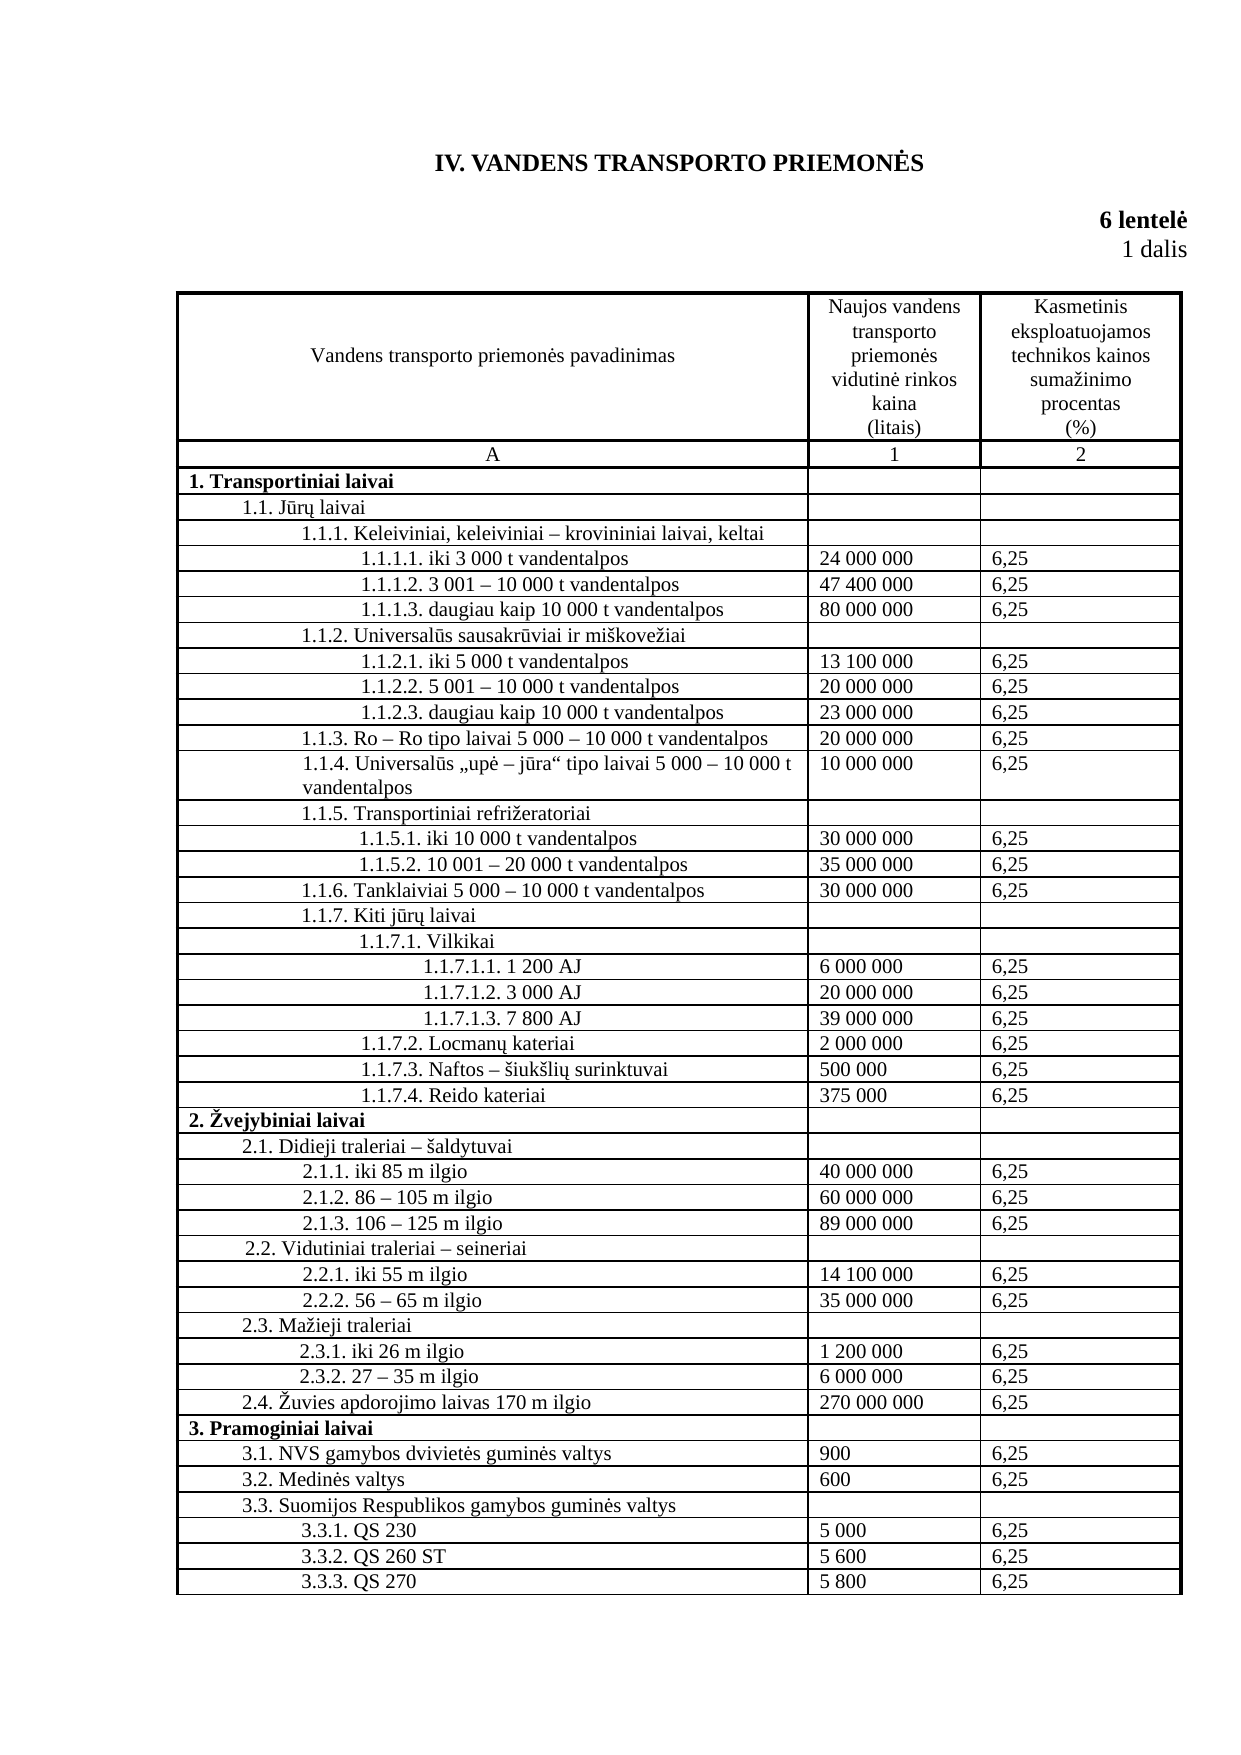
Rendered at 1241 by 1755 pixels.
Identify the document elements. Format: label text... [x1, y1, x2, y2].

table_cell 3.3.1. QS 230 [179, 1518, 807, 1542]
table_cell 1.1.7. Kiti jūrų laivai [179, 903, 807, 927]
table_cell [809, 521, 980, 544]
table_cell [809, 495, 980, 519]
table_cell 6,25 [981, 1031, 1179, 1055]
table_cell [981, 495, 1179, 519]
table_cell [809, 623, 980, 647]
table_cell 10 000 000 [809, 751, 980, 799]
table_cell [809, 1416, 980, 1440]
table_cell 6 000 000 [809, 955, 980, 978]
table_cell [981, 521, 1179, 544]
table_cell 2.1.1. iki 85 m ilgio [179, 1160, 807, 1183]
table_cell [981, 1313, 1179, 1337]
text 6 lentelė [242, 205, 1187, 234]
table_cell 80 000 000 [809, 597, 980, 621]
table_cell 3.1. NVS gamybos dvivietės guminės valtys [179, 1441, 807, 1465]
table_cell [981, 1493, 1179, 1517]
table_cell [809, 1493, 980, 1517]
table_cell 20 000 000 [809, 726, 980, 749]
table_cell 5 000 [809, 1518, 980, 1542]
table_cell 5 800 [809, 1570, 980, 1593]
table_cell 35 000 000 [809, 1288, 980, 1312]
table_cell [981, 801, 1179, 825]
table_cell 6,25 [981, 751, 1179, 799]
table_cell 6,25 [981, 1160, 1179, 1183]
table_cell 20 000 000 [809, 980, 980, 1004]
table_header Naujos vandens transporto priemonės vidutinė rinkos kaina (litais) [810, 295, 979, 439]
table_cell 6,25 [981, 1518, 1179, 1542]
table_cell 40 000 000 [809, 1160, 980, 1183]
table_cell 6 000 000 [809, 1365, 980, 1388]
table_cell 900 [809, 1441, 980, 1465]
table_cell 6,25 [981, 674, 1179, 698]
table_cell 6,25 [981, 878, 1179, 902]
table_cell 60 000 000 [809, 1185, 980, 1209]
table_cell 1.1.2.3. daugiau kaip 10 000 t vandentalpos [179, 700, 807, 724]
table_cell [809, 469, 980, 493]
table_cell 6,25 [981, 572, 1179, 596]
table_cell [809, 1236, 980, 1260]
table_cell 6,25 [981, 726, 1179, 749]
table_cell 47 400 000 [809, 572, 980, 596]
table_cell 1.1.7.1.1. 1 200 AJ [179, 955, 807, 978]
table_cell 35 000 000 [809, 852, 980, 876]
table_cell [809, 1108, 980, 1132]
table_cell 2 [982, 442, 1179, 466]
table_cell 6,25 [981, 1288, 1179, 1312]
text 1 dalis [242, 234, 1187, 263]
table_cell 39 000 000 [809, 1006, 980, 1030]
table_cell 2.1.2. 86 – 105 m ilgio [179, 1185, 807, 1209]
table_cell [981, 1236, 1179, 1260]
table_cell 6,25 [981, 1006, 1179, 1030]
table_cell 2.2. Vidutiniai traleriai – seineriai [179, 1236, 807, 1260]
table_cell 1.1.2. Universalūs sausakrūviai ir miškovežiai [179, 623, 807, 647]
table_cell [809, 903, 980, 927]
table_cell 2.2.2. 56 – 65 m ilgio [179, 1288, 807, 1312]
table_cell 6,25 [981, 649, 1179, 673]
table_cell 89 000 000 [809, 1211, 980, 1235]
table_cell 2.1. Didieji traleriai – šaldytuvai [179, 1134, 807, 1158]
table_cell 6,25 [981, 700, 1179, 724]
table_cell 2.3.2. 27 – 35 m ilgio [179, 1365, 807, 1388]
table_cell 1.1.7.3. Naftos – šiukšlių surinktuvai [179, 1057, 807, 1081]
table_cell 1.1.5.1. iki 10 000 t vandentalpos [179, 826, 807, 850]
table_cell [809, 929, 980, 953]
table_cell 1.1.7.1. Vilkikai [179, 929, 807, 953]
table_cell 6,25 [981, 1083, 1179, 1107]
table_cell 2.1.3. 106 – 125 m ilgio [179, 1211, 807, 1235]
table_cell 1.1.7.1.3. 7 800 AJ [179, 1006, 807, 1030]
table_cell 1.1.5. Transportiniai refrižeratoriai [179, 801, 807, 825]
table_cell 6,25 [981, 852, 1179, 876]
table_cell 6,25 [981, 1441, 1179, 1465]
table_cell 13 100 000 [809, 649, 980, 673]
table_cell [981, 469, 1179, 493]
table_cell 600 [809, 1467, 980, 1491]
table_cell 1.1.7.1.2. 3 000 AJ [179, 980, 807, 1004]
table_cell 6,25 [981, 1339, 1179, 1363]
table_cell 6,25 [981, 1467, 1179, 1491]
table_cell 500 000 [809, 1057, 980, 1081]
text IV. VANDENS TRANSPORTO PRIEMONĖS [177, 148, 1181, 176]
table_cell 6,25 [981, 826, 1179, 850]
table_cell 1.1.2.2. 5 001 – 10 000 t vandentalpos [179, 674, 807, 698]
table_cell 1.1.7.2. Locmanų kateriai [179, 1031, 807, 1055]
table_cell 30 000 000 [809, 878, 980, 902]
table_cell 24 000 000 [809, 546, 980, 570]
table_cell 1.1. Jūrų laivai [179, 495, 807, 519]
table_cell 23 000 000 [809, 700, 980, 724]
table_cell [981, 1134, 1179, 1158]
table_cell 6,25 [981, 1365, 1179, 1388]
table_cell 1.1.1.2. 3 001 – 10 000 t vandentalpos [179, 572, 807, 596]
table_cell 6,25 [981, 1570, 1179, 1593]
table_cell [981, 929, 1179, 953]
table_cell 1.1.6. Tanklaiviai 5 000 – 10 000 t vandentalpos [179, 878, 807, 902]
table_cell 1.1.1.3. daugiau kaip 10 000 t vandentalpos [179, 597, 807, 621]
table_cell 3.2. Medinės valtys [179, 1467, 807, 1491]
table_cell [981, 1416, 1179, 1440]
table_cell 1.1.3. Ro – Ro tipo laivai 5 000 – 10 000 t vandentalpos [179, 726, 807, 749]
table_cell 6,25 [981, 980, 1179, 1004]
table_cell [809, 801, 980, 825]
table_cell 6,25 [981, 1057, 1179, 1081]
table_cell 2.3.1. iki 26 m ilgio [179, 1339, 807, 1363]
table_cell 3.3. Suomijos Respublikos gamybos guminės valtys [179, 1493, 807, 1517]
table_cell 2 000 000 [809, 1031, 980, 1055]
table_cell [981, 623, 1179, 647]
table_cell [809, 1134, 980, 1158]
table_cell 1.1.2.1. iki 5 000 t vandentalpos [179, 649, 807, 673]
table_cell 5 600 [809, 1544, 980, 1568]
table_cell 6,25 [981, 1390, 1179, 1414]
table_cell [809, 1313, 980, 1337]
table_cell 3.3.3. QS 270 [179, 1570, 807, 1593]
table_cell 6,25 [981, 546, 1179, 570]
table_cell 1.1.1. Keleiviniai, keleiviniai – krovininiai laivai, keltai [179, 521, 807, 544]
table_cell [981, 903, 1179, 927]
table_cell 375 000 [809, 1083, 980, 1107]
table_cell 270 000 000 [809, 1390, 980, 1414]
table_cell 3.3.2. QS 260 ST [179, 1544, 807, 1568]
table_cell 6,25 [981, 1211, 1179, 1235]
table_cell 14 100 000 [809, 1262, 980, 1286]
table_cell 2.3. Mažieji traleriai [179, 1313, 807, 1337]
table_header Vandens transporto priemonės pavadinimas [179, 295, 807, 439]
table_cell [981, 1108, 1179, 1132]
table_cell 6,25 [981, 597, 1179, 621]
table_cell A [179, 442, 807, 466]
table_cell 3. Pramoginiai laivai [179, 1416, 807, 1440]
table_cell 2. Žvejybiniai laivai [179, 1108, 807, 1132]
table_cell 1.1.4. Universalūs „upė – jūra“ tipo laivai 5 000 – 10 000 t vandentalpos [179, 751, 807, 799]
table_cell 30 000 000 [809, 826, 980, 850]
table_cell 1. Transportiniai laivai [179, 469, 807, 493]
table_cell 1.1.5.2. 10 001 – 20 000 t vandentalpos [179, 852, 807, 876]
table_cell 2.2.1. iki 55 m ilgio [179, 1262, 807, 1286]
table_header Kasmetinis eksploatuojamos technikos kainos sumažinimo procentas (%) [982, 295, 1179, 439]
table_cell 6,25 [981, 1544, 1179, 1568]
table_cell 1 200 000 [809, 1339, 980, 1363]
table_cell 6,25 [981, 955, 1179, 978]
table_cell 2.4. Žuvies apdorojimo laivas 170 m ilgio [179, 1390, 807, 1414]
table_cell 20 000 000 [809, 674, 980, 698]
table_cell 1 [810, 442, 979, 466]
table_cell 6,25 [981, 1185, 1179, 1209]
table_cell 1.1.7.4. Reido kateriai [179, 1083, 807, 1107]
table_cell 6,25 [981, 1262, 1179, 1286]
table_cell 1.1.1.1. iki 3 000 t vandentalpos [179, 546, 807, 570]
